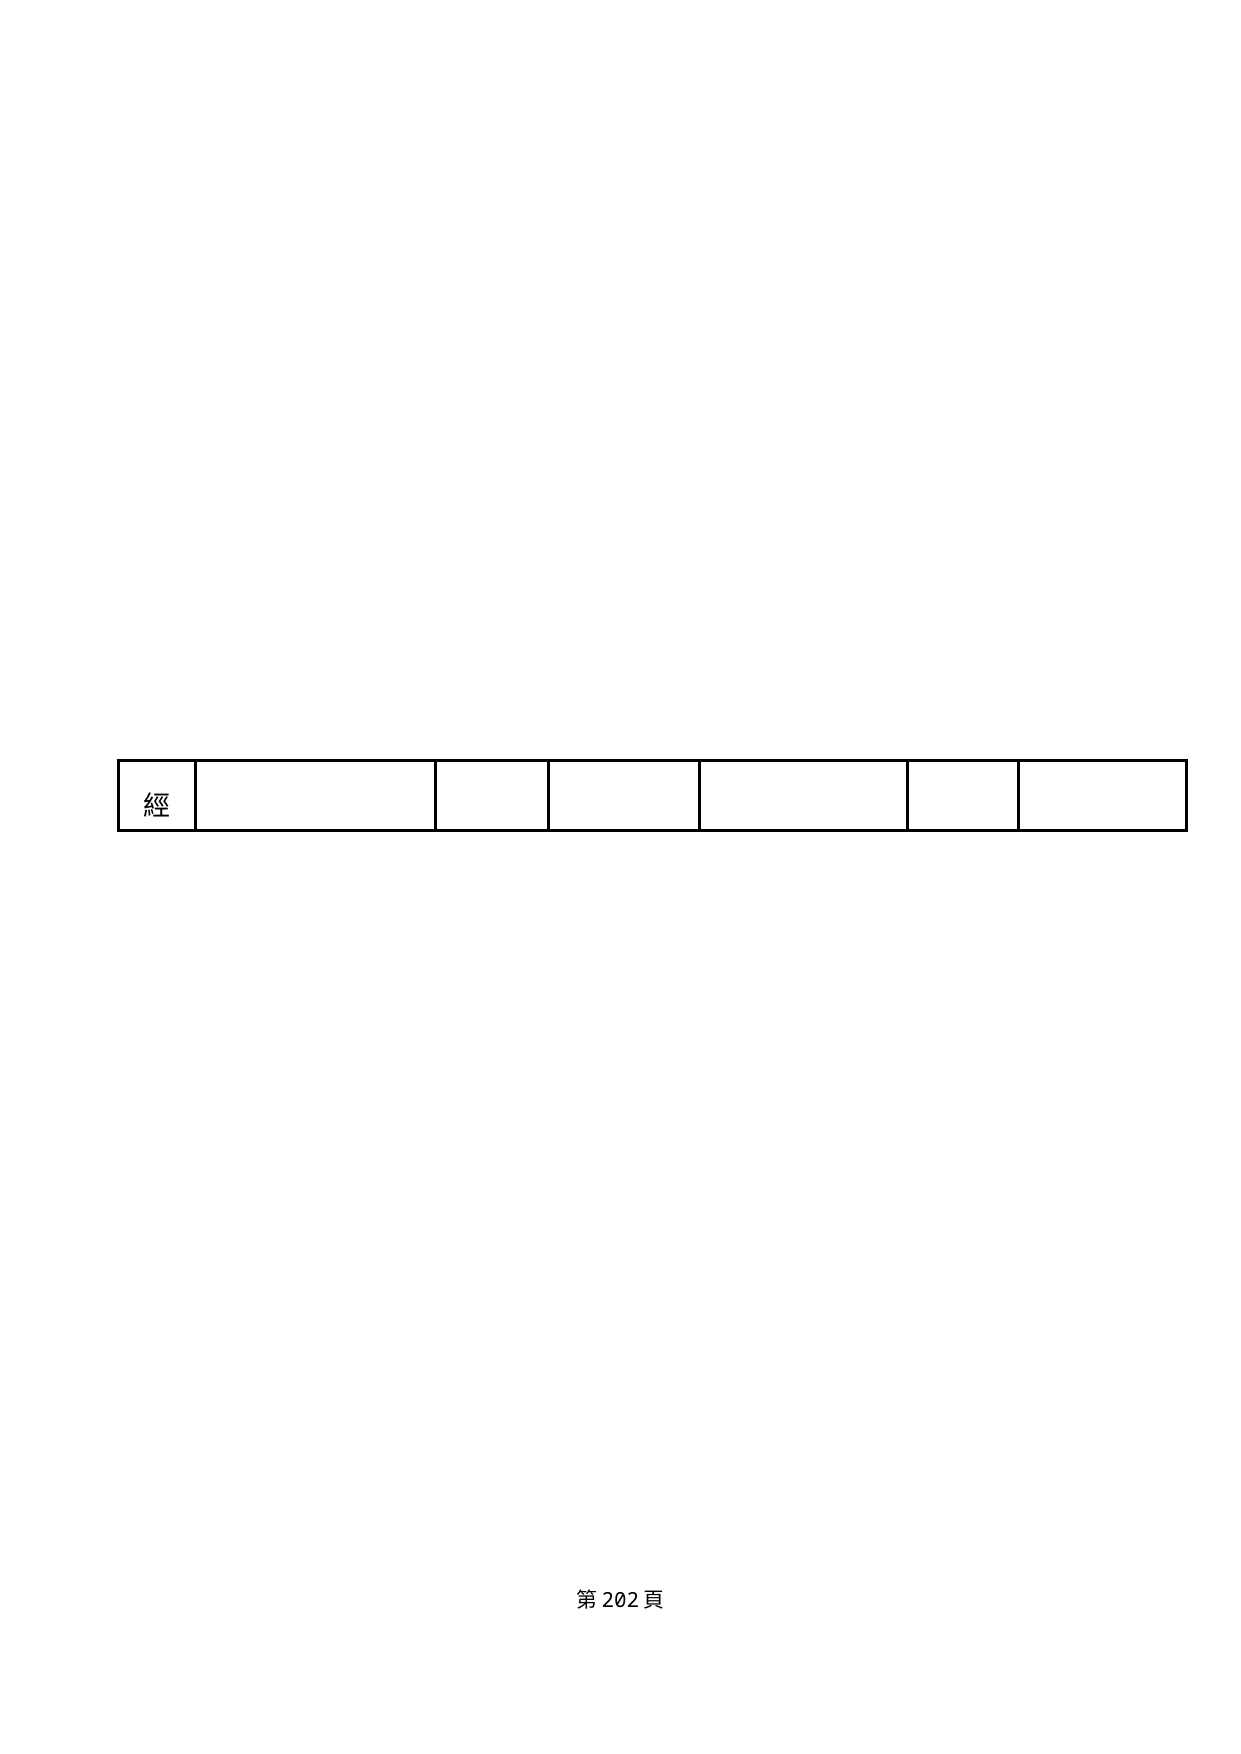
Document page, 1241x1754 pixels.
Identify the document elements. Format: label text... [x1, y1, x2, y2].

table_cell [197, 762, 434, 828]
table_cell 經 歷 [120, 762, 194, 828]
table_cell [909, 762, 1017, 828]
table_cell [437, 762, 547, 828]
table_cell [701, 762, 906, 828]
table_cell [550, 762, 698, 828]
table_cell [1020, 762, 1185, 828]
